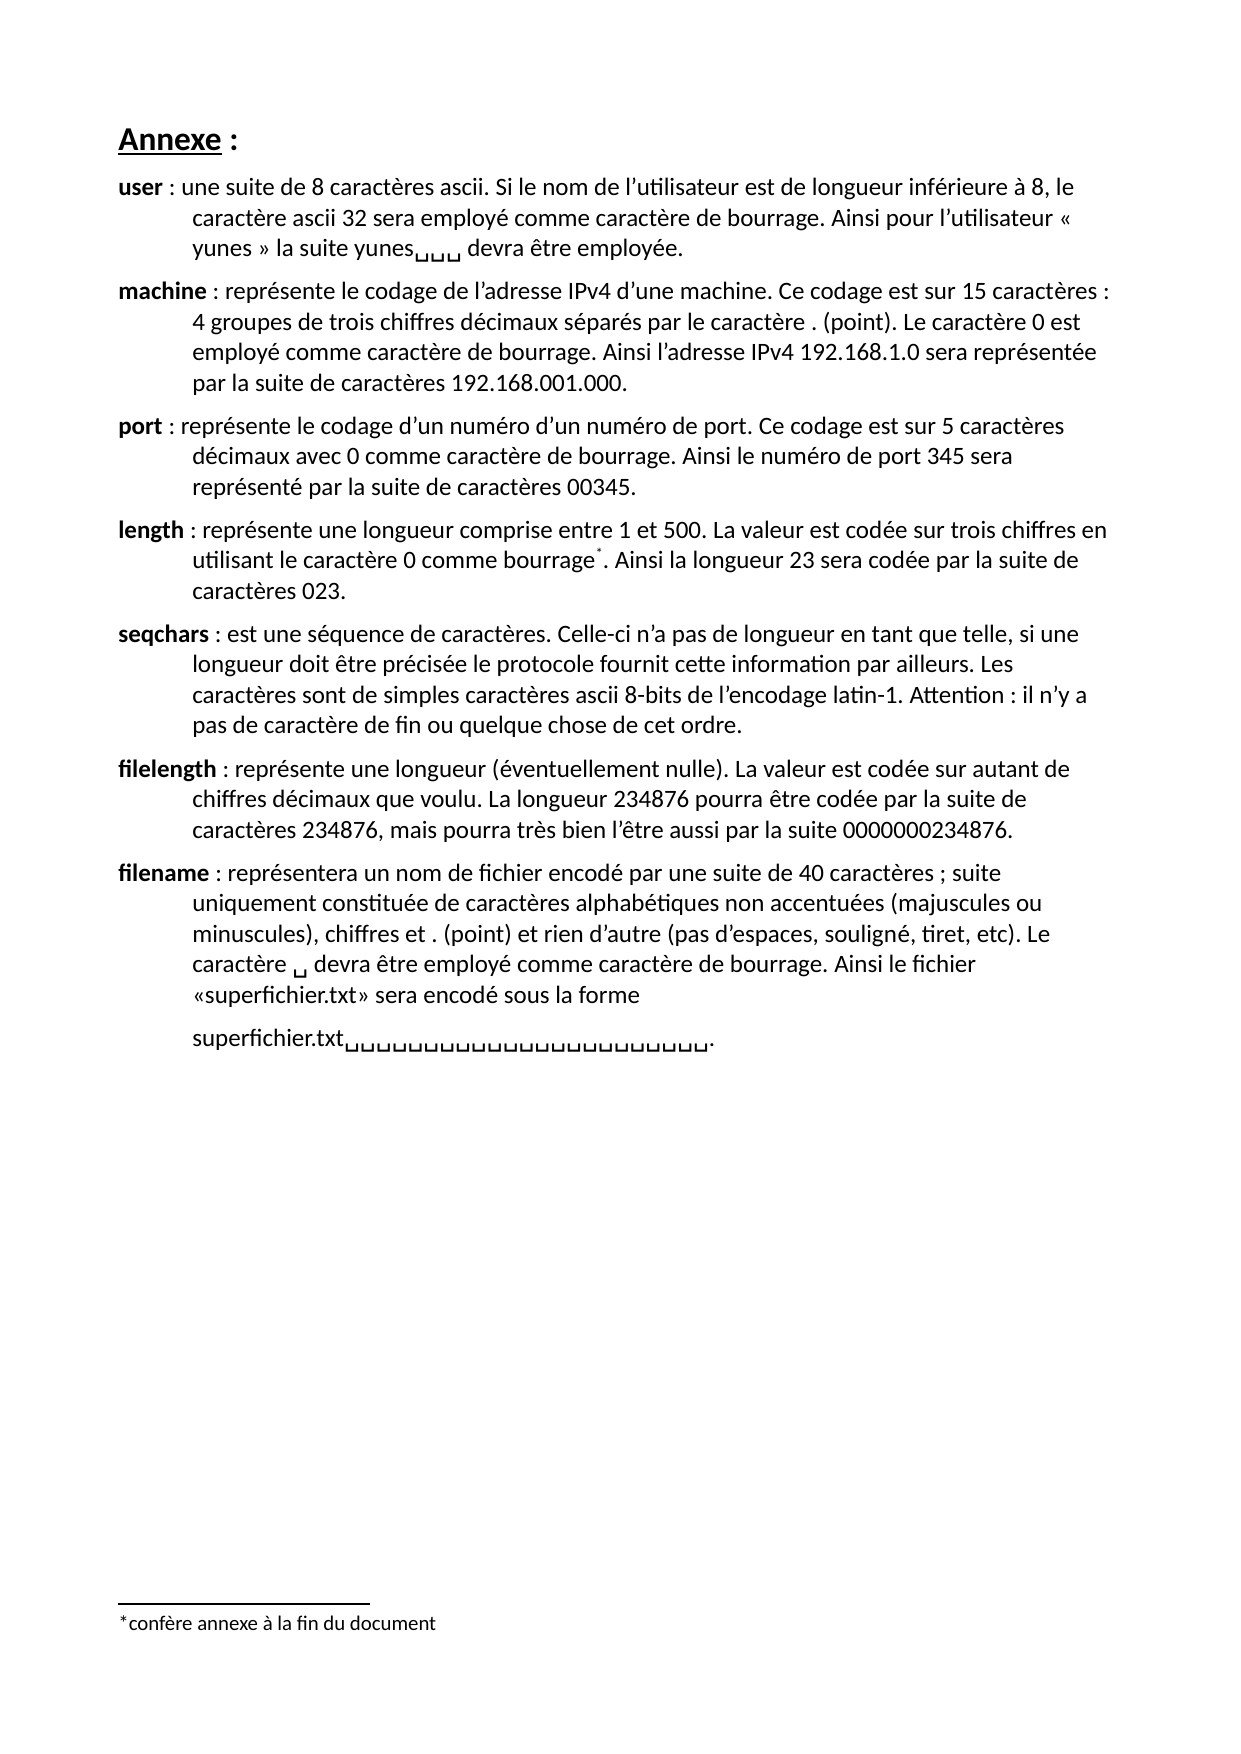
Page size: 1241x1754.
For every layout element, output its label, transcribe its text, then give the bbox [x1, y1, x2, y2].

text seqchars : est une séquence de caractères. Celle-ci n’a pas de longueur en tant que telle, si une longueur doit être précisée le protocole fournit cette information par ailleurs. Les caractères sont de simples caractères ascii 8-bits de l’encodage latin-1. Attention : il n’y a pas de caractère de fin ou quelque chose de cet ordre. [118, 618, 1122, 740]
text port : représente le codage d’un numéro d’un numéro de port. Ce codage est sur 5 caractères décimaux avec 0 comme caractère de bourrage. Ainsi le numéro de port 345 sera représenté par la suite de caractères 00345. [118, 410, 1122, 502]
text filelength : représente une longueur (éventuellement nulle). La valeur est codée sur autant de chiffres décimaux que voulu. La longueur 234876 pourra être codée par la suite de caractères 234876, mais pourra très bien l’être aussi par la suite 0000000234876. [118, 753, 1122, 844]
text filename : représentera un nom de fichier encodé par une suite de 40 caractères ; suite uniquement constituée de caractères alphabétiques non accentuées (majuscules ou minuscules), chiffres et . (point) et rien d’autre (pas d’espaces, souligné, tiret, etc). Le caractère ␣ devra être employé comme caractère de bourrage. Ainsi le fichier «superfichier.txt» sera encodé sous la forme [118, 857, 1122, 1009]
text superfichier.txt␣␣␣␣␣␣␣␣␣␣␣␣␣␣␣␣␣␣␣␣␣␣␣. [118, 1022, 1122, 1052]
text machine : représente le codage de l’adresse IPv4 d’une machine. Ce codage est sur 15 caractères : 4 groupes de trois chiffres décimaux séparés par le caractère . (point). Le caractère 0 est employé comme caractère de bourrage. Ainsi l’adresse IPv4 192.168.1.0 sera représentée par la suite de caractères 192.168.001.000. [118, 275, 1122, 397]
text confère annexe à la fin du document [118, 1610, 1122, 1636]
text length : représente une longueur comprise entre 1 et 500. La valeur est codée sur trois chiffres en utilisant le caractère 0 comme bourrage. Ainsi la longueur 23 sera codée par la suite de caractères 023. [118, 514, 1122, 606]
text Annexe : [118, 118, 1122, 159]
text user : une suite de 8 caractères ascii. Si le nom de l’utilisateur est de longueur inférieure à 8, le caractère ascii 32 sera employé comme caractère de bourrage. Ainsi pour l’utilisateur « yunes » la suite yunes␣␣␣ devra être employée. [118, 171, 1122, 263]
